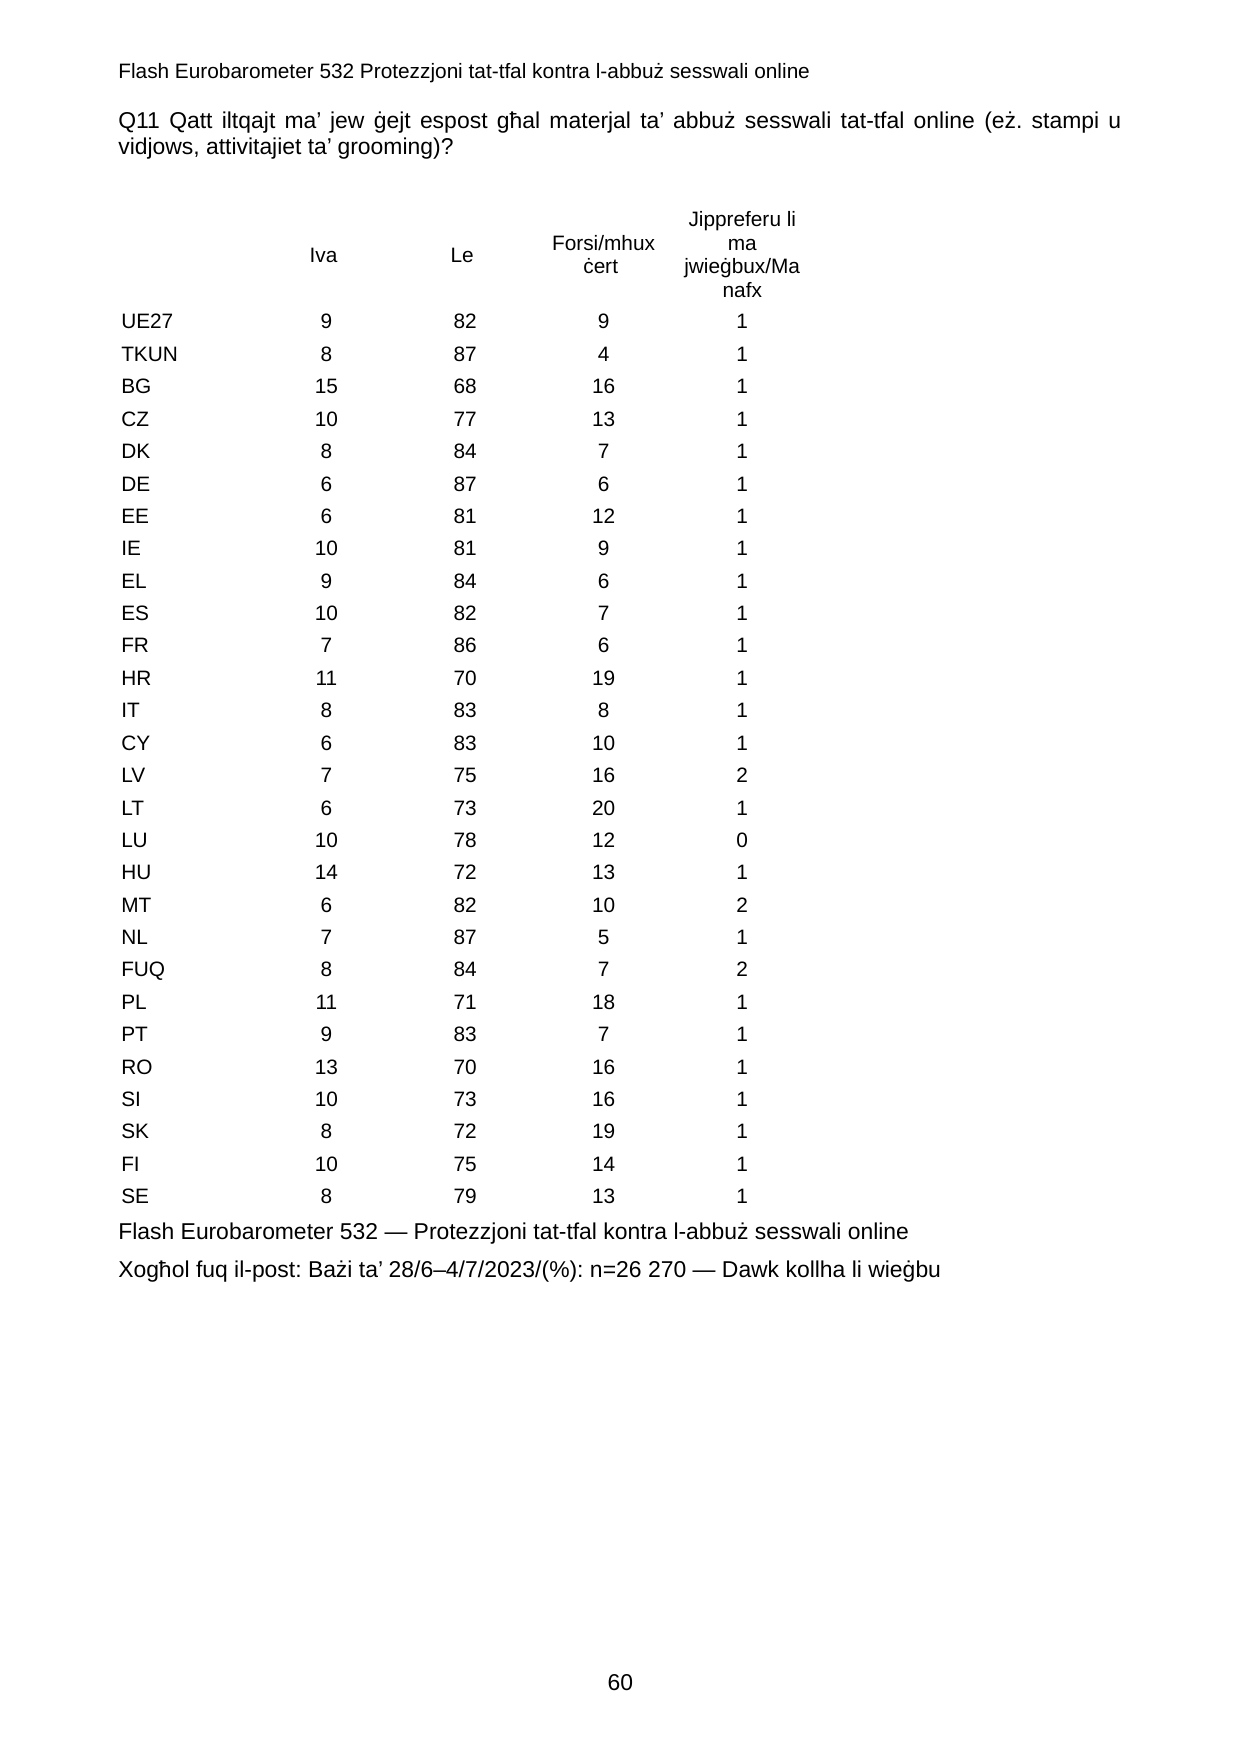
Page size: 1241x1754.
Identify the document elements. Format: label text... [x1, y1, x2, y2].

table_cell 6 [534, 564, 673, 597]
table_cell 14 [534, 1148, 673, 1180]
table_cell 1 [673, 662, 811, 694]
table_cell 1 [673, 921, 811, 953]
text Flash Eurobarometer 532 — Protezzjoni tat-tfal kontra l-abbuż sesswali online [118, 1218, 1122, 1244]
table_cell 10 [257, 532, 395, 564]
table_cell 16 [534, 759, 673, 791]
table_cell 9 [534, 532, 673, 564]
table_cell 1 [673, 435, 811, 467]
table_cell 70 [395, 1050, 534, 1083]
table_cell 1 [673, 305, 811, 338]
table_cell 6 [257, 888, 395, 921]
table_cell 1 [673, 500, 811, 532]
table_cell 1 [673, 338, 811, 370]
table_cell 10 [534, 888, 673, 921]
table_cell 79 [395, 1180, 534, 1212]
table_cell 82 [395, 597, 534, 629]
table_cell 81 [395, 500, 534, 532]
table_cell 9 [257, 564, 395, 597]
table_cell 81 [395, 532, 534, 564]
table_header [118, 204, 257, 305]
table_cell 6 [257, 500, 395, 532]
table_cell 87 [395, 921, 534, 953]
table_cell 8 [257, 694, 395, 726]
table_cell 7 [257, 759, 395, 791]
table_cell UE27 [118, 305, 257, 338]
table_cell 2 [673, 888, 811, 921]
table_cell 1 [673, 791, 811, 823]
table_cell 87 [395, 467, 534, 499]
table_cell 83 [395, 1018, 534, 1050]
table_cell 12 [534, 500, 673, 532]
table_cell CZ [118, 403, 257, 435]
table_cell LT [118, 791, 257, 823]
text Q11 Qatt iltqajt ma’ jew ġejt espost għal materjal ta’ abbuż sesswali tat-tfal online (eż. stampi u vidjows, attivitajiet ta’ grooming)? [118, 107, 1122, 159]
table_cell HR [118, 662, 257, 694]
table_header Iva [257, 204, 395, 305]
table_cell HU [118, 856, 257, 888]
table_cell 8 [257, 435, 395, 467]
table_cell PL [118, 986, 257, 1018]
table_header Jippreferu li ma jwieġbux/Ma nafx [673, 204, 811, 305]
table_cell DK [118, 435, 257, 467]
table_cell 6 [257, 726, 395, 759]
table_cell 6 [257, 791, 395, 823]
table_cell 16 [534, 1050, 673, 1083]
table_cell 16 [534, 370, 673, 402]
table_cell 1 [673, 856, 811, 888]
table_cell 6 [534, 467, 673, 499]
table_cell 10 [534, 726, 673, 759]
table_cell 82 [395, 305, 534, 338]
table_cell FI [118, 1148, 257, 1180]
table_cell 11 [257, 986, 395, 1018]
table_cell 10 [257, 1148, 395, 1180]
table_header Forsi/mhux ċert [534, 204, 673, 305]
table_cell 6 [257, 467, 395, 499]
table_cell 19 [534, 1115, 673, 1147]
table_cell 9 [257, 305, 395, 338]
table_cell 10 [257, 403, 395, 435]
table_cell 2 [673, 953, 811, 986]
table_cell EL [118, 564, 257, 597]
table_cell FUQ [118, 953, 257, 986]
table_cell 1 [673, 1148, 811, 1180]
table_cell 83 [395, 694, 534, 726]
table_cell 72 [395, 1115, 534, 1147]
table_cell 73 [395, 791, 534, 823]
table_cell DE [118, 467, 257, 499]
table_cell 7 [257, 629, 395, 662]
table_cell 1 [673, 629, 811, 662]
table_cell 68 [395, 370, 534, 402]
table_cell 82 [395, 888, 534, 921]
table_cell 13 [534, 856, 673, 888]
table_cell 10 [257, 597, 395, 629]
table_cell 6 [534, 629, 673, 662]
table_cell 13 [534, 403, 673, 435]
table_cell 20 [534, 791, 673, 823]
table_cell 10 [257, 1083, 395, 1115]
table_cell 1 [673, 467, 811, 499]
table_cell 11 [257, 662, 395, 694]
table_cell 7 [257, 921, 395, 953]
table_cell 7 [534, 597, 673, 629]
table_cell 18 [534, 986, 673, 1018]
table_cell 13 [257, 1050, 395, 1083]
table_cell 8 [257, 1180, 395, 1212]
table_cell 73 [395, 1083, 534, 1115]
table_cell IT [118, 694, 257, 726]
table_cell 72 [395, 856, 534, 888]
table_cell 1 [673, 986, 811, 1018]
table_cell ES [118, 597, 257, 629]
table_cell 1 [673, 1115, 811, 1147]
table_header Le [395, 204, 534, 305]
table_cell 0 [673, 824, 811, 856]
table_cell 1 [673, 564, 811, 597]
table_cell 8 [257, 953, 395, 986]
table_cell 9 [257, 1018, 395, 1050]
table_cell 9 [534, 305, 673, 338]
table_cell 8 [534, 694, 673, 726]
table_cell 2 [673, 759, 811, 791]
table_cell 1 [673, 403, 811, 435]
table_cell 77 [395, 403, 534, 435]
table_cell 8 [257, 338, 395, 370]
table_cell 7 [534, 435, 673, 467]
table_cell PT [118, 1018, 257, 1050]
table_cell SK [118, 1115, 257, 1147]
table_cell 1 [673, 1180, 811, 1212]
table_cell 5 [534, 921, 673, 953]
table_cell 84 [395, 564, 534, 597]
table_cell 78 [395, 824, 534, 856]
table_cell 84 [395, 435, 534, 467]
table_cell 13 [534, 1180, 673, 1212]
table_cell SE [118, 1180, 257, 1212]
table_cell 1 [673, 1018, 811, 1050]
table_cell 70 [395, 662, 534, 694]
table_cell 1 [673, 1083, 811, 1115]
table_cell BG [118, 370, 257, 402]
table_cell 86 [395, 629, 534, 662]
table_cell EE [118, 500, 257, 532]
table_cell CY [118, 726, 257, 759]
table_cell 7 [534, 953, 673, 986]
table_cell 1 [673, 1050, 811, 1083]
table_cell SI [118, 1083, 257, 1115]
table_cell TKUN [118, 338, 257, 370]
table_cell 7 [534, 1018, 673, 1050]
table_cell 83 [395, 726, 534, 759]
table_cell 1 [673, 694, 811, 726]
table_cell FR [118, 629, 257, 662]
table_cell MT [118, 888, 257, 921]
table_cell LV [118, 759, 257, 791]
table_cell RO [118, 1050, 257, 1083]
table_cell 10 [257, 824, 395, 856]
table_cell 75 [395, 759, 534, 791]
table_cell 1 [673, 532, 811, 564]
table_cell 12 [534, 824, 673, 856]
table_cell NL [118, 921, 257, 953]
table_cell 14 [257, 856, 395, 888]
table_cell 75 [395, 1148, 534, 1180]
table_cell 1 [673, 726, 811, 759]
table_cell 71 [395, 986, 534, 1018]
table_cell 15 [257, 370, 395, 402]
table_cell LU [118, 824, 257, 856]
table_cell 4 [534, 338, 673, 370]
table_cell 16 [534, 1083, 673, 1115]
table_cell 1 [673, 597, 811, 629]
table_cell 19 [534, 662, 673, 694]
table_cell IE [118, 532, 257, 564]
table_cell 1 [673, 370, 811, 402]
table_cell 84 [395, 953, 534, 986]
text Xogħol fuq il-post: Bażi ta’ 28/6–4/7/2023/(%): n=26 270 — Dawk kollha li wieġbu [118, 1256, 1122, 1283]
table_cell 87 [395, 338, 534, 370]
table_cell 8 [257, 1115, 395, 1147]
